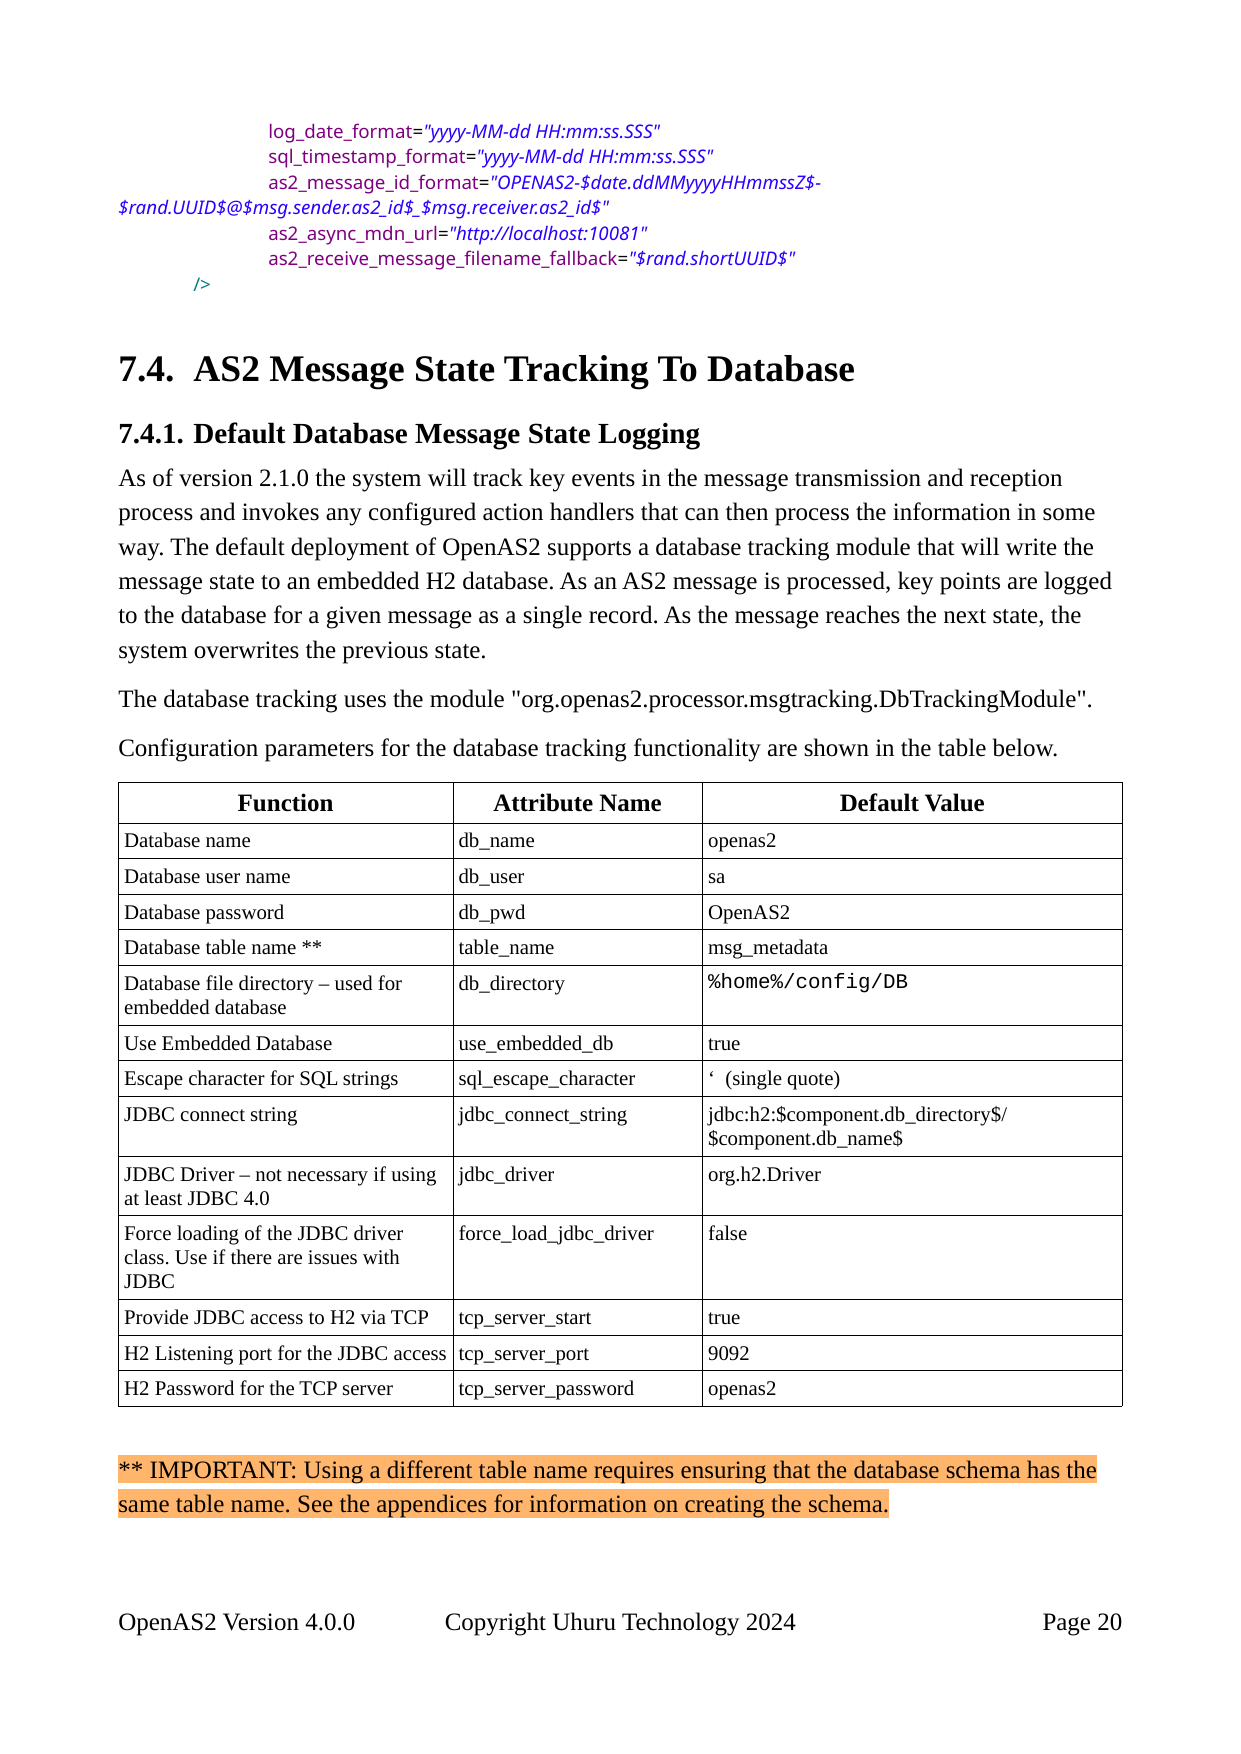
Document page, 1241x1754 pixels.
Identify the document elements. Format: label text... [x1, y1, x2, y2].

text log_date_format="yyyy-MM-dd HH:mm:ss.SSS" [118, 118, 1122, 144]
table_cell Use Embedded Database [119, 1026, 453, 1060]
table_cell tcp_server_start [454, 1300, 702, 1335]
table_cell db_directory [454, 966, 702, 1025]
table_cell org.h2.Driver [703, 1157, 1122, 1215]
table_cell openas2 [703, 1371, 1122, 1406]
table_cell %home%/config/DB [703, 966, 1122, 1025]
table_cell JDBC Driver – not necessary if using at least JDBC 4.0 [119, 1157, 453, 1215]
table_header Function [119, 783, 453, 822]
text as2_async_mdn_url="http://localhost:10081" [118, 220, 1122, 246]
text Configuration parameters for the database tracking functionality are shown in the table below. [118, 733, 1122, 762]
table_cell jdbc_connect_string [454, 1097, 702, 1156]
text ** IMPORTANT: Using a different table name requires ensuring that the database schema has the same table name. See the appendices for information on creating the schema. [118, 1455, 1122, 1518]
table_cell sa [703, 859, 1122, 894]
table_cell sql_escape_character [454, 1061, 702, 1096]
table_cell tcp_server_port [454, 1336, 702, 1370]
text The database tracking uses the module "org.openas2.processor.msgtracking.DbTrackingModule". [118, 684, 1122, 713]
table_cell true [703, 1300, 1122, 1335]
table_cell H2 Password for the TCP server [119, 1371, 453, 1406]
table_cell db_user [454, 859, 702, 894]
text as2_message_id_format="OPENAS2-$date.ddMMyyyyHHmmssZ$-$rand.UUID$@$msg.sender.as2_id$_$msg.receiver.as2_id$" [118, 169, 1122, 220]
table_cell Database password [119, 895, 453, 929]
text as2_receive_message_filename_fallback="$rand.shortUUID$" [118, 246, 1122, 271]
table_cell ‘ (single quote) [703, 1061, 1122, 1096]
table_cell msg_metadata [703, 930, 1122, 965]
subtitle AS2 Message State Tracking To Database [118, 346, 1122, 389]
subtitle Default Database Message State Logging [118, 417, 1122, 450]
text sql_timestamp_format="yyyy-MM-dd HH:mm:ss.SSS" [118, 144, 1122, 169]
text /> [118, 271, 1122, 297]
table_cell OpenAS2 [703, 895, 1122, 929]
table_header Attribute Name [454, 783, 702, 822]
table_cell use_embedded_db [454, 1026, 702, 1060]
table_cell Database file directory – used for embedded database [119, 966, 453, 1025]
table_cell db_pwd [454, 895, 702, 929]
table_cell Provide JDBC access to H2 via TCP [119, 1300, 453, 1335]
table_cell table_name [454, 930, 702, 965]
table_cell Database table name ** [119, 930, 453, 965]
table_cell openas2 [703, 824, 1122, 858]
table_cell db_name [454, 824, 702, 858]
table_cell jdbc:h2:$component.db_directory$/$component.db_name$ [703, 1097, 1122, 1156]
table_cell 9092 [703, 1336, 1122, 1370]
table_cell Database name [119, 824, 453, 858]
table_cell false [703, 1216, 1122, 1299]
table_cell Database user name [119, 859, 453, 894]
table_cell H2 Listening port for the JDBC access [119, 1336, 453, 1370]
table_cell tcp_server_password [454, 1371, 702, 1406]
table_cell force_load_jdbc_driver [454, 1216, 702, 1299]
table_cell Escape character for SQL strings [119, 1061, 453, 1096]
table_cell Force loading of the JDBC driver class. Use if there are issues with JDBC [119, 1216, 453, 1299]
text As of version 2.1.0 the system will track key events in the message transmission and reception process and invokes any configured action handlers that can then process the information in some way. The default deployment of OpenAS2 supports a database tracking module that will write the message state to an embedded H2 database. As an AS2 message is processed, key points are logged to the database for a given message as a single record. As the message reaches the next state, the system overwrites the previous state. [118, 463, 1122, 664]
table_header Default Value [703, 783, 1122, 822]
table_cell JDBC connect string [119, 1097, 453, 1156]
table_cell jdbc_driver [454, 1157, 702, 1215]
table_cell true [703, 1026, 1122, 1060]
